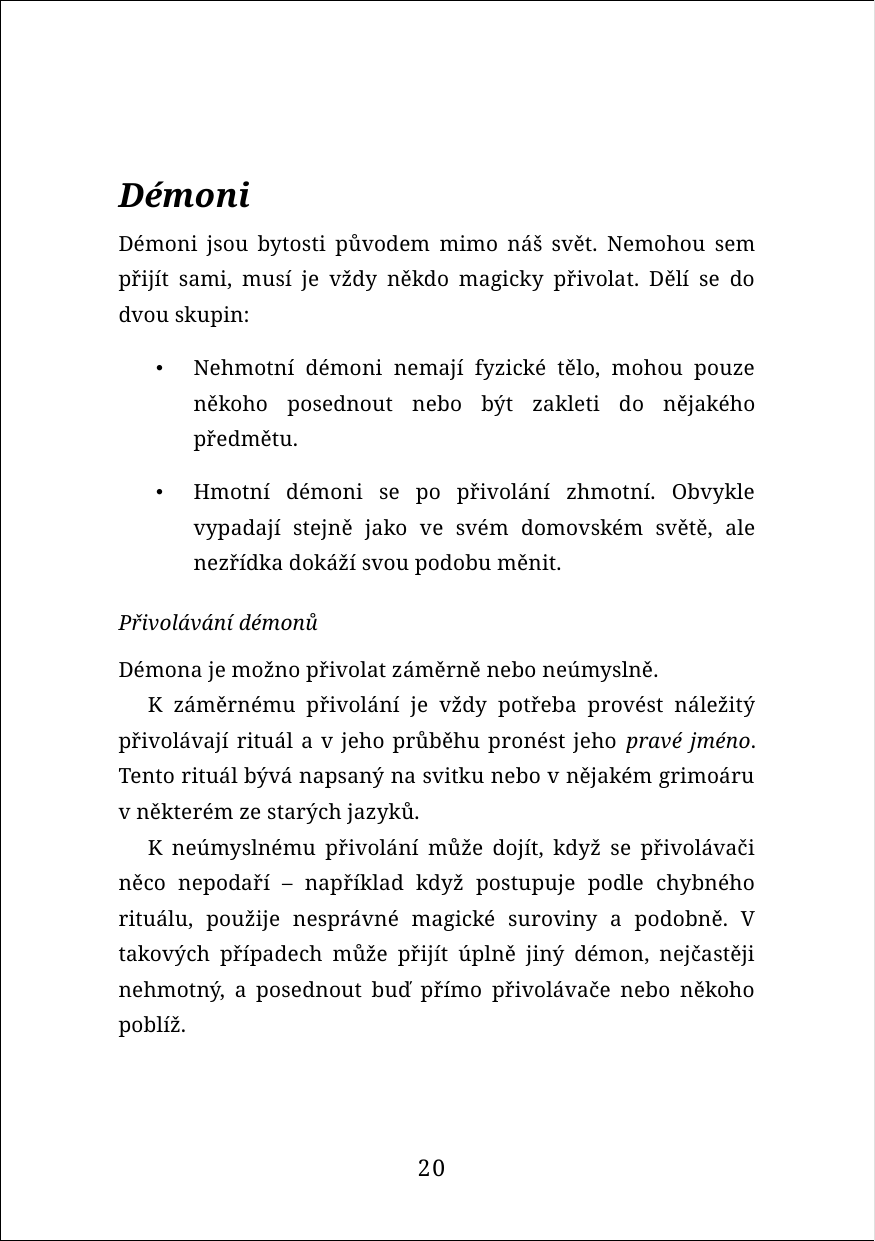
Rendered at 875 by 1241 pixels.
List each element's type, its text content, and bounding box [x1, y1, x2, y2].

list Nehmotní démoni nemají fyzické tělo, mohou pouze někoho posednout nebo být zakleti do nějakého předmětu. [156, 353, 756, 453]
text Přivolávání démonů [118, 608, 756, 636]
subtitle Démoni [118, 172, 756, 217]
text Démoni jsou bytosti původem mimo náš svět. Nemohou sem přijít sami, musí je vždy někdo magicky přivolat. Dělí se do dvou skupin: [118, 229, 756, 328]
text Démona je možno přivolat záměrně nebo neúmyslně. K záměrnému přivolání je vždy potřeba provést náležitý přivolávají rituál a v jeho průběhu pronést jeho pravé jméno. Tento rituál bývá napsaný na svitku nebo v nějakém grimoáru v některém ze starých jazyků. K neúmyslnému přivolání může dojít, když se přivolávači něco nepodaří – například když postupuje podle chybného rituálu, použije nesprávné magické suroviny a podobně. V takových případech může přijít úplně jiný démon, nejčastěji nehmotný, a posednout buď přímo přivolávače nebo někoho poblíž. [118, 655, 756, 1039]
list Hmotní démoni se po přivolání zhmotní. Obvykle vypadají stejně jako ve svém domovském světě, ale nezřídka dokáží svou podobu měnit. [156, 477, 756, 577]
